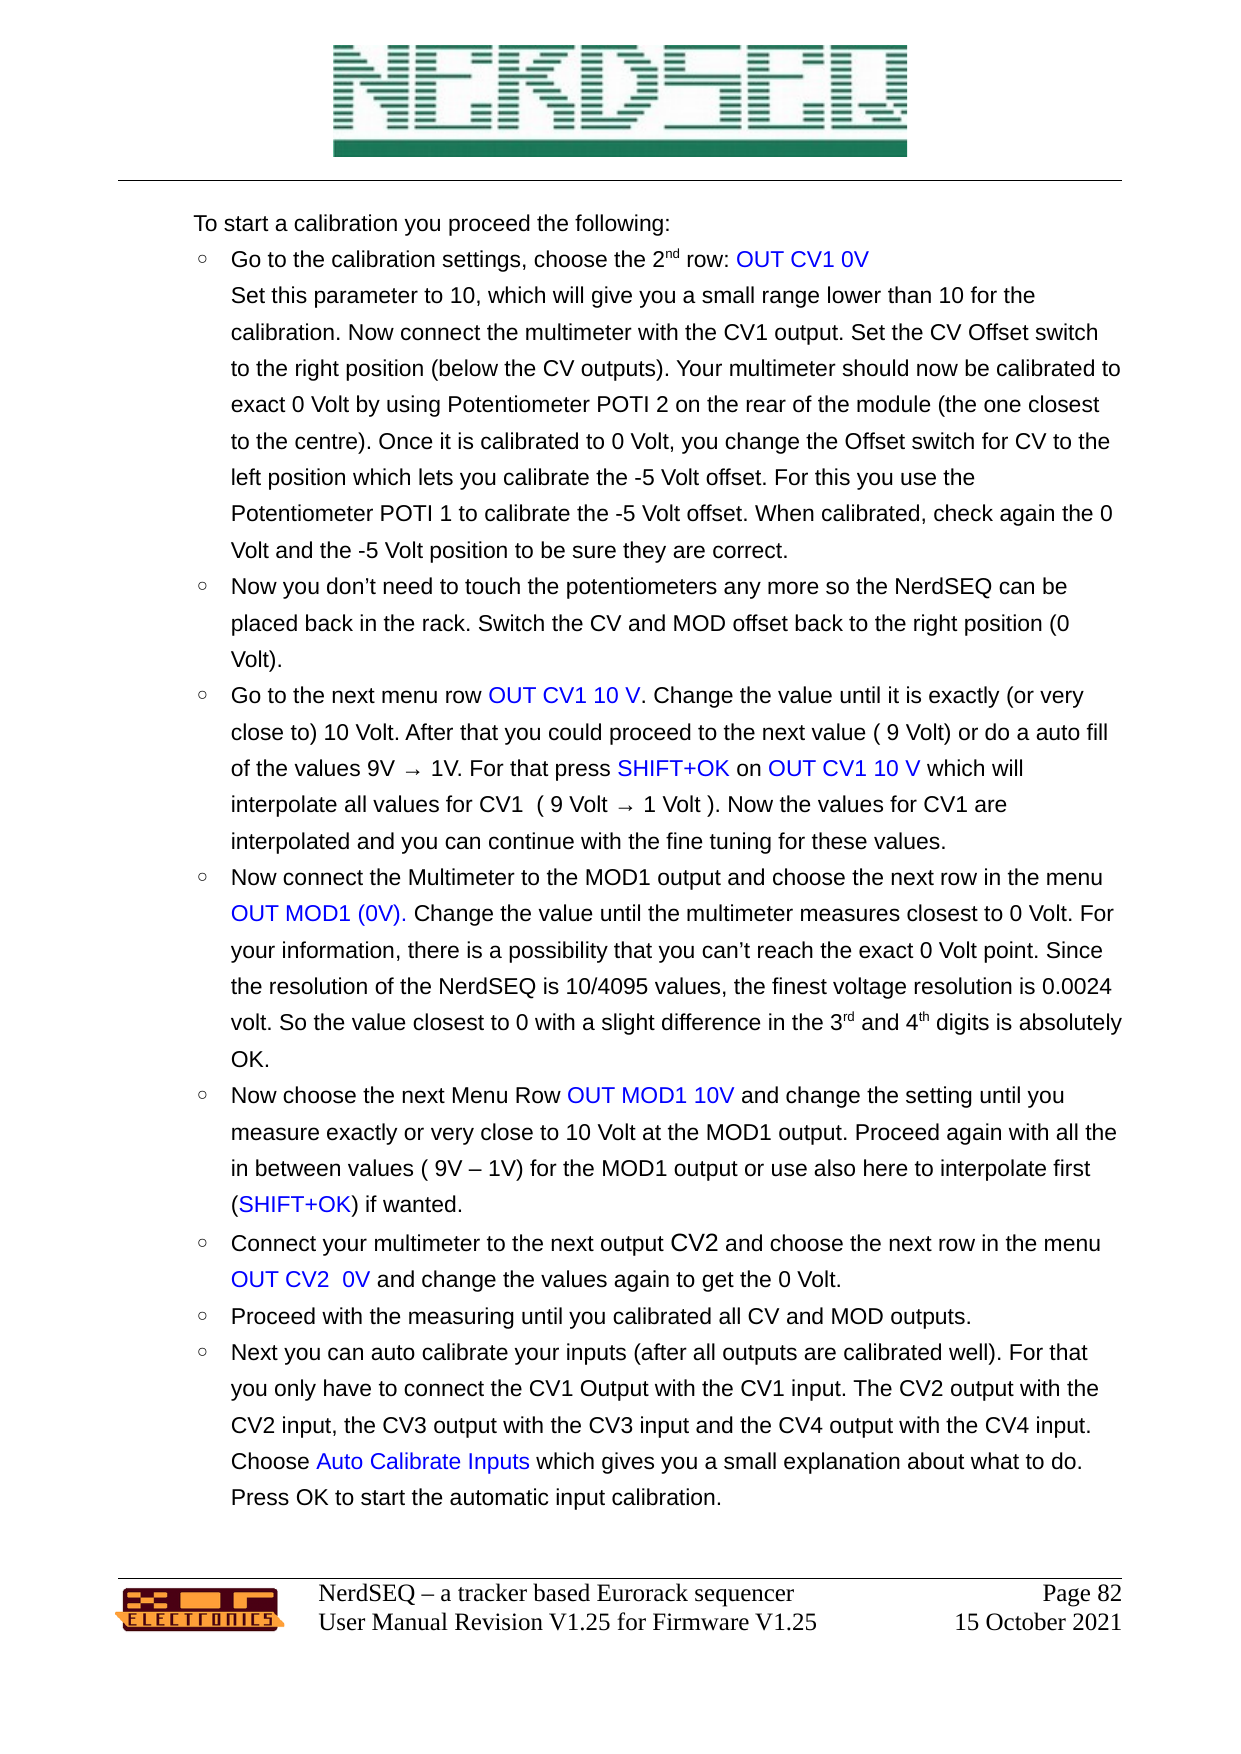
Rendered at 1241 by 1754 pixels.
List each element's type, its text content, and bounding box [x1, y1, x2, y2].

list Now choose the next Menu Row OUT MOD1 10V and change the setting until you measure exactly or very close to 10 Volt at the MOD1 output. Proceed again with all the in between values ( 9V – 1V) for the MOD1 output or use also here to interpolate first (SHIFT+OK) if wanted. [193, 1082, 1122, 1217]
list Next you can auto calibrate your inputs (after all outputs are calibrated well). For that you only have to connect the CV1 Output with the CV1 input. The CV2 output with the CV2 input, the CV3 output with the CV3 input and the CV4 output with the CV4 input. Choose Auto Calibrate Inputs which gives you a small explanation about what to do. Press OK to start the automatic input calibration. [193, 1339, 1122, 1511]
list Go to the next menu row OUT CV1 10 V. Change the value until it is exactly (or very close to) 10 Volt. After that you could proceed to the next value ( 9 Volt) or do a auto fill of the values 9V → 1V. For that press SHIFT+OK on OUT CV1 10 V which will interpolate all values for CV1 ( 9 Volt → 1 Volt ). Now the values for CV1 are interpolated and you can continue with the fine tuning for these values. [193, 682, 1122, 854]
list Now you don’t need to touch the potentiometers any more so the NerdSEQ can be placed back in the rack. Switch the CV and MOD offset back to the right position (0 Volt). [193, 573, 1122, 672]
list Now connect the Multimeter to the MOD1 output and choose the next row in the menu OUT MOD1 (0V). Change the value until the multimeter measures closest to 0 Volt. For your information, there is a possibility that you can’t reach the exact 0 Volt point. Since the resolution of the NerdSEQ is 10/4095 values, the finest voltage resolution is 0.0024 volt. So the value closest to 0 with a slight difference in the 3rd and 4th digits is absolutely OK. [193, 864, 1122, 1072]
list Proceed with the measuring until you calibrated all CV and MOD outputs. [193, 1303, 1122, 1329]
text To start a calibration you proceed the following: [118, 209, 1122, 236]
list Connect your multimeter to the next output CV2 and choose the next row in the menu OUT CV2 0V and change the values again to get the 0 Volt. [193, 1227, 1122, 1293]
picture [333, 45, 908, 157]
list Go to the calibration settings, choose the 2nd row: OUT CV1 0V Set this parameter to 10, which will give you a small range lower than 10 for the calibration. Now connect the multimeter with the CV1 output. Set the CV Offset switch to the right position (below the CV outputs). Your multimeter should now be calibrated to exact 0 Volt by using Potentiometer POTI 2 on the rear of the module (the one closest to the centre). Once it is calibrated to 0 Volt, you change the Offset switch for CV to the left position which lets you calibrate the -5 Volt offset. For this you use the Potentiometer POTI 1 to calibrate the -5 Volt offset. When calibrated, check again the 0 Volt and the -5 Volt position to be sure they are correct. [193, 246, 1122, 563]
picture [115, 1584, 285, 1634]
